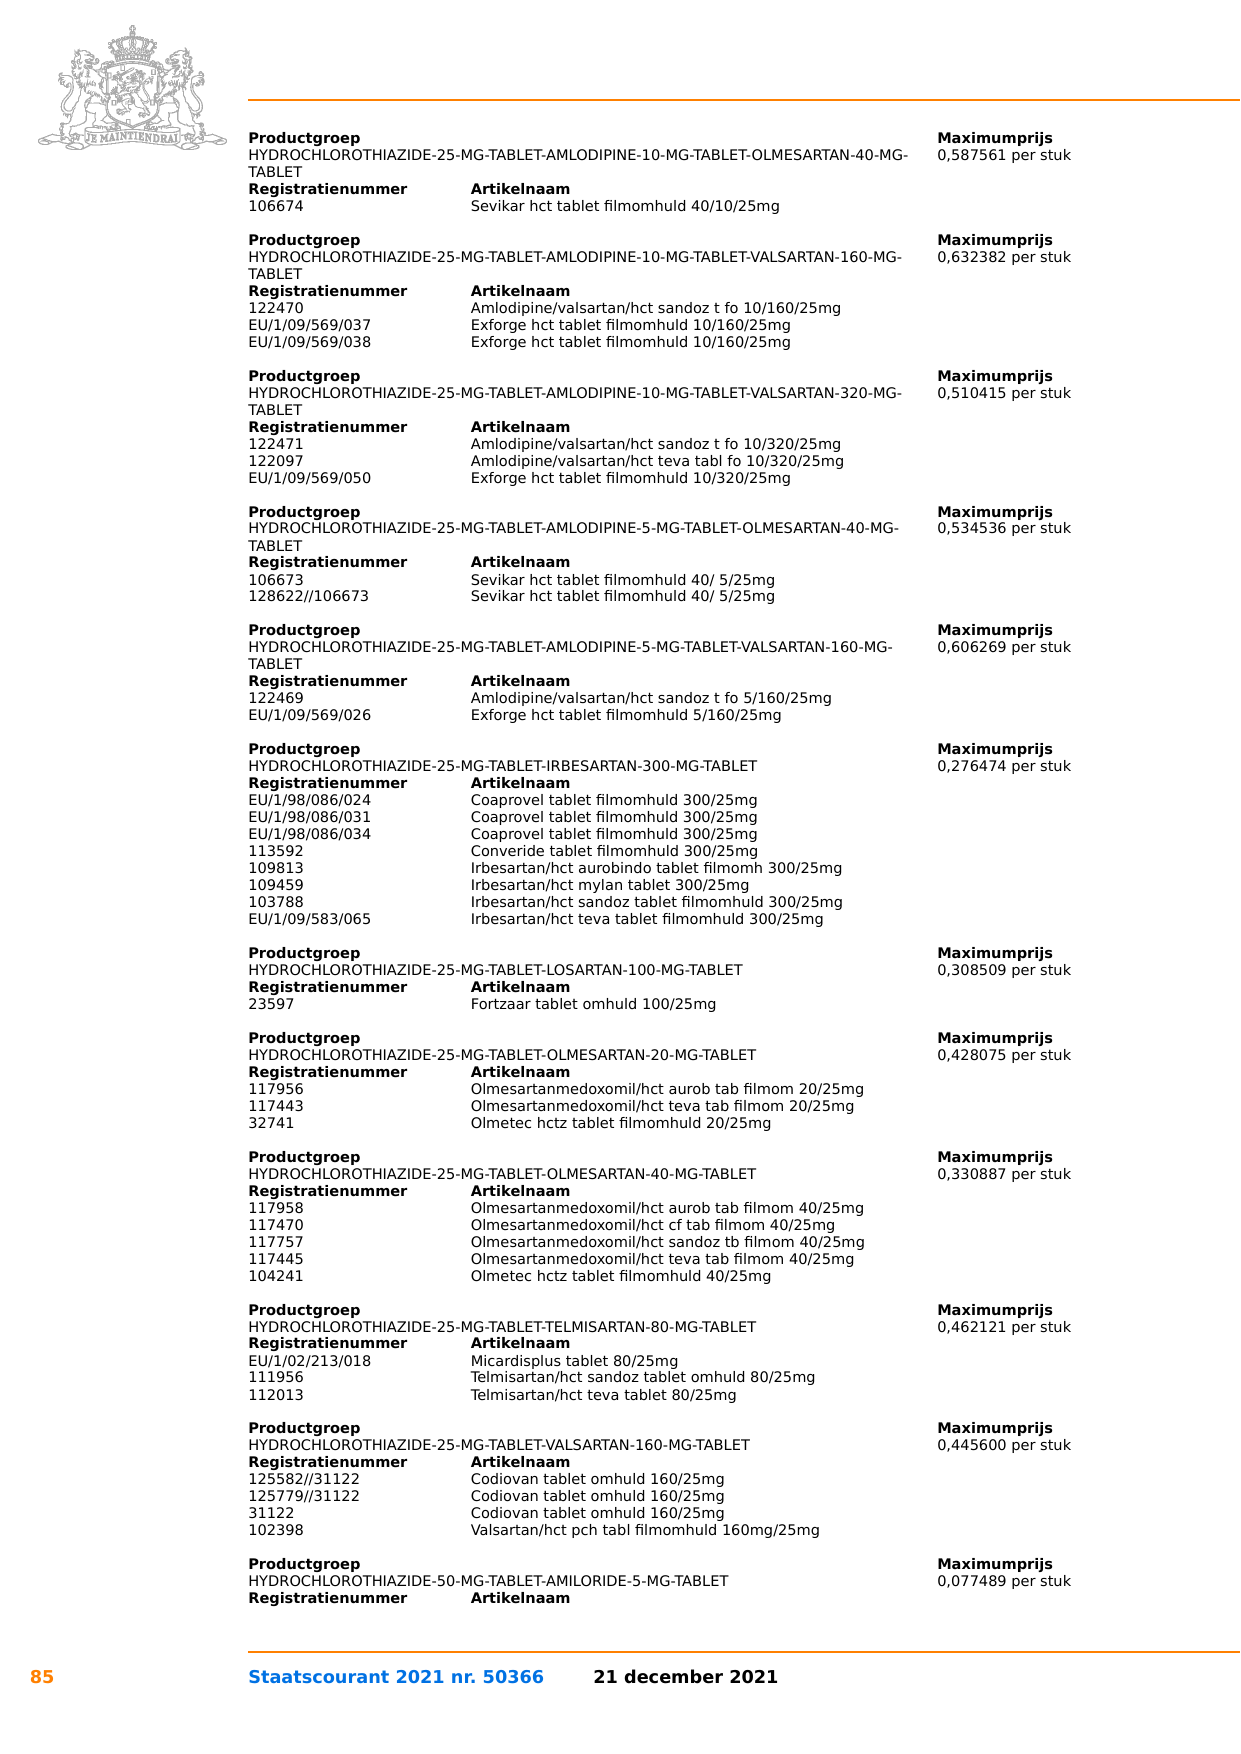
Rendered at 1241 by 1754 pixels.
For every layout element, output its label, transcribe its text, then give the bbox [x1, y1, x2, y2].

table_cell 32741 [248, 1115, 464, 1132]
table_cell 122097 [248, 453, 464, 469]
table_cell 0,632382 per stuk [931, 249, 1163, 283]
table_cell Maximumprijs [931, 945, 1163, 962]
table_cell Registratienummer [248, 1335, 464, 1352]
table_cell [931, 979, 1163, 996]
table_cell HYDROCHLOROTHIAZIDE-25-MG-TABLET-AMLODIPINE-10-MG-TABLET-VALSARTAN-160-MG-TABLET [248, 249, 931, 283]
table_cell Registratienummer [248, 419, 464, 436]
table_cell Registratienummer [248, 1454, 464, 1471]
table_cell 0,510415 per stuk [931, 385, 1163, 418]
table_cell Exforge hct tablet filmomhuld 10/160/25mg [465, 334, 1163, 351]
table_cell Registratienummer [248, 673, 464, 690]
table_cell [248, 724, 1163, 741]
table_cell Artikelnaam [465, 181, 931, 198]
table_cell Irbesartan/hct aurobindo tablet filmomh 300/25mg [465, 860, 1163, 877]
table_cell Artikelnaam [465, 1454, 931, 1471]
table_cell Registratienummer [248, 1183, 464, 1199]
table_cell Maximumprijs [931, 1556, 1163, 1573]
table_cell [465, 1149, 931, 1166]
table_cell Sevikar hct tablet filmomhuld 40/ 5/25mg [465, 588, 1163, 605]
table_cell Productgroep [248, 1149, 464, 1166]
table_cell Artikelnaam [465, 1335, 931, 1352]
table_cell Amlodipine/valsartan/hct sandoz t fo 10/160/25mg [465, 300, 1163, 317]
table_cell Artikelnaam [465, 1064, 931, 1081]
table_cell 0,587561 per stuk [931, 147, 1163, 181]
table_cell Olmesartanmedoxomil/hct sandoz tb filmom 40/25mg [465, 1234, 1163, 1251]
table_cell Amlodipine/valsartan/hct sandoz t fo 10/320/25mg [465, 436, 1163, 452]
table_cell Amlodipine/valsartan/hct teva tabl fo 10/320/25mg [465, 453, 1163, 469]
table_cell Coaprovel tablet filmomhuld 300/25mg [465, 826, 1163, 843]
table_cell Olmetec hctz tablet filmomhuld 40/25mg [465, 1268, 1163, 1284]
table_cell [248, 486, 1163, 503]
table_cell HYDROCHLOROTHIAZIDE-25-MG-TABLET-AMLODIPINE-10-MG-TABLET-OLMESARTAN-40-MG-TABLET [248, 147, 931, 181]
table_cell Amlodipine/valsartan/hct sandoz t fo 5/160/25mg [465, 690, 1163, 707]
table_cell EU/1/02/213/018 [248, 1353, 464, 1369]
table_cell 113592 [248, 843, 464, 860]
table_cell 0,276474 per stuk [931, 758, 1163, 775]
table_cell 0,330887 per stuk [931, 1166, 1163, 1183]
table_cell EU/1/09/583/065 [248, 911, 464, 928]
table_cell [465, 1301, 931, 1318]
table_cell HYDROCHLOROTHIAZIDE-50-MG-TABLET-AMILORIDE-5-MG-TABLET [248, 1573, 931, 1590]
table_cell 31122 [248, 1505, 464, 1522]
table_cell Olmesartanmedoxomil/hct aurob tab filmom 20/25mg [465, 1081, 1163, 1098]
table_cell Productgroep [248, 741, 464, 758]
table_cell [931, 1183, 1163, 1199]
table_cell Olmesartanmedoxomil/hct teva tab filmom 20/25mg [465, 1098, 1163, 1115]
table_cell [465, 368, 931, 384]
table_cell Coaprovel tablet filmomhuld 300/25mg [465, 809, 1163, 826]
table_cell EU/1/09/569/050 [248, 470, 464, 486]
table_cell 117443 [248, 1098, 464, 1115]
table_cell Artikelnaam [465, 283, 931, 300]
table_cell EU/1/09/569/038 [248, 334, 464, 351]
table_cell Exforge hct tablet filmomhuld 10/160/25mg [465, 317, 1163, 334]
table_cell [465, 622, 931, 639]
table_cell Codiovan tablet omhuld 160/25mg [465, 1505, 1163, 1522]
table_cell [465, 741, 931, 758]
table_cell 106674 [248, 198, 464, 215]
table_cell [931, 554, 1163, 571]
table_cell 0,606269 per stuk [931, 639, 1163, 673]
table_cell Maximumprijs [931, 232, 1163, 249]
table_cell 111956 [248, 1369, 464, 1386]
table_cell HYDROCHLOROTHIAZIDE-25-MG-TABLET-AMLODIPINE-5-MG-TABLET-OLMESARTAN-40-MG-TABLET [248, 520, 931, 554]
table_cell EU/1/09/569/037 [248, 317, 464, 334]
table_cell Maximumprijs [931, 1301, 1163, 1318]
table_cell 104241 [248, 1268, 464, 1284]
table_cell Productgroep [248, 1420, 464, 1437]
table_cell 125779//31122 [248, 1488, 464, 1505]
table_cell Productgroep [248, 1030, 464, 1047]
table_cell Registratienummer [248, 775, 464, 792]
table_cell 117445 [248, 1251, 464, 1267]
table_cell [465, 130, 931, 147]
table_cell HYDROCHLOROTHIAZIDE-25-MG-TABLET-OLMESARTAN-20-MG-TABLET [248, 1047, 931, 1064]
table_cell Olmesartanmedoxomil/hct aurob tab filmom 40/25mg [465, 1200, 1163, 1217]
table_cell 0,445600 per stuk [931, 1437, 1163, 1454]
table_cell 117757 [248, 1234, 464, 1251]
table_cell Coaprovel tablet filmomhuld 300/25mg [465, 792, 1163, 809]
table_cell 117958 [248, 1200, 464, 1217]
table_cell 0,428075 per stuk [931, 1047, 1163, 1064]
table_cell 109459 [248, 877, 464, 894]
table_cell HYDROCHLOROTHIAZIDE-25-MG-TABLET-AMLODIPINE-10-MG-TABLET-VALSARTAN-320-MG-TABLET [248, 385, 931, 418]
table_cell [248, 351, 1163, 368]
table_cell Maximumprijs [931, 1149, 1163, 1166]
table_cell 122471 [248, 436, 464, 452]
table_cell [931, 283, 1163, 300]
table_cell Maximumprijs [931, 741, 1163, 758]
table_cell Maximumprijs [931, 622, 1163, 639]
table_cell [465, 1420, 931, 1437]
table_cell [248, 1132, 1163, 1149]
table_cell Productgroep [248, 622, 464, 639]
table_cell 0,308509 per stuk [931, 962, 1163, 979]
picture [38, 25, 227, 150]
table_cell Sevikar hct tablet filmomhuld 40/10/25mg [465, 198, 1163, 215]
table_cell [465, 1030, 931, 1047]
table_cell Irbesartan/hct teva tablet filmomhuld 300/25mg [465, 911, 1163, 928]
table_cell EU/1/98/086/034 [248, 826, 464, 843]
table_cell Artikelnaam [465, 554, 931, 571]
table_cell [931, 775, 1163, 792]
table_cell 122470 [248, 300, 464, 317]
table_cell [465, 945, 931, 962]
table_cell Registratienummer [248, 181, 464, 198]
table_cell 117956 [248, 1081, 464, 1098]
table_cell EU/1/98/086/031 [248, 809, 464, 826]
table_cell Registratienummer [248, 554, 464, 571]
table_cell [248, 605, 1163, 622]
table_cell Productgroep [248, 130, 464, 147]
table_cell 102398 [248, 1522, 464, 1539]
table_cell 109813 [248, 860, 464, 877]
table_cell Olmesartanmedoxomil/hct teva tab filmom 40/25mg [465, 1251, 1163, 1267]
table_cell 122469 [248, 690, 464, 707]
table_cell [248, 1013, 1163, 1030]
table_cell Artikelnaam [465, 1590, 931, 1607]
table_cell Olmetec hctz tablet filmomhuld 20/25mg [465, 1115, 1163, 1132]
table_cell [248, 1539, 1163, 1556]
table_cell Maximumprijs [931, 130, 1163, 147]
table_cell [248, 928, 1163, 945]
table_cell Artikelnaam [465, 979, 931, 996]
table_cell Registratienummer [248, 1590, 464, 1607]
table_cell [248, 215, 1163, 232]
table_cell [465, 1556, 931, 1573]
table_cell 103788 [248, 894, 464, 911]
table_cell Olmesartanmedoxomil/hct cf tab filmom 40/25mg [465, 1217, 1163, 1233]
table_cell HYDROCHLOROTHIAZIDE-25-MG-TABLET-AMLODIPINE-5-MG-TABLET-VALSARTAN-160-MG-TABLET [248, 639, 931, 673]
table_cell Productgroep [248, 368, 464, 384]
table_cell Telmisartan/hct sandoz tablet omhuld 80/25mg [465, 1369, 1163, 1386]
table_cell HYDROCHLOROTHIAZIDE-25-MG-TABLET-LOSARTAN-100-MG-TABLET [248, 962, 931, 979]
table_cell 0,534536 per stuk [931, 520, 1163, 554]
table_cell Artikelnaam [465, 419, 931, 436]
table_cell Converide tablet filmomhuld 300/25mg [465, 843, 1163, 860]
table_cell Irbesartan/hct mylan tablet 300/25mg [465, 877, 1163, 894]
table_cell Artikelnaam [465, 1183, 931, 1199]
table_cell Micardisplus tablet 80/25mg [465, 1353, 1163, 1369]
table_cell 23597 [248, 996, 464, 1013]
table_cell HYDROCHLOROTHIAZIDE-25-MG-TABLET-VALSARTAN-160-MG-TABLET [248, 1437, 931, 1454]
table_cell Productgroep [248, 1301, 464, 1318]
table_cell [931, 1454, 1163, 1471]
table_cell Exforge hct tablet filmomhuld 5/160/25mg [465, 707, 1163, 724]
table_cell Maximumprijs [931, 504, 1163, 520]
table_cell [248, 1403, 1163, 1420]
table_cell 0,462121 per stuk [931, 1319, 1163, 1335]
table_cell HYDROCHLOROTHIAZIDE-25-MG-TABLET-OLMESARTAN-40-MG-TABLET [248, 1166, 931, 1183]
table_cell [931, 181, 1163, 198]
table_cell Productgroep [248, 232, 464, 249]
table_cell 112013 [248, 1386, 464, 1403]
table_cell Productgroep [248, 1556, 464, 1573]
table_cell [931, 1590, 1163, 1607]
table_cell Valsartan/hct pch tabl filmomhuld 160mg/25mg [465, 1522, 1163, 1539]
table_cell Telmisartan/hct teva tablet 80/25mg [465, 1386, 1163, 1403]
table_cell 106673 [248, 571, 464, 588]
table_cell Maximumprijs [931, 368, 1163, 384]
table_cell EU/1/09/569/026 [248, 707, 464, 724]
table_cell Registratienummer [248, 1064, 464, 1081]
table_cell 0,077489 per stuk [931, 1573, 1163, 1590]
table_cell Artikelnaam [465, 775, 931, 792]
table_cell [465, 504, 931, 520]
table_cell [465, 232, 931, 249]
table_cell Fortzaar tablet omhuld 100/25mg [465, 996, 1163, 1013]
table_cell HYDROCHLOROTHIAZIDE-25-MG-TABLET-IRBESARTAN-300-MG-TABLET [248, 758, 931, 775]
table_cell [931, 1335, 1163, 1352]
table_cell Irbesartan/hct sandoz tablet filmomhuld 300/25mg [465, 894, 1163, 911]
table_cell Maximumprijs [931, 1030, 1163, 1047]
table_cell Productgroep [248, 945, 464, 962]
table_cell Registratienummer [248, 979, 464, 996]
table_cell Codiovan tablet omhuld 160/25mg [465, 1471, 1163, 1488]
table_cell Codiovan tablet omhuld 160/25mg [465, 1488, 1163, 1505]
table_cell Artikelnaam [465, 673, 931, 690]
table_cell Productgroep [248, 504, 464, 520]
table_cell EU/1/98/086/024 [248, 792, 464, 809]
table_cell Exforge hct tablet filmomhuld 10/320/25mg [465, 470, 1163, 486]
table_cell HYDROCHLOROTHIAZIDE-25-MG-TABLET-TELMISARTAN-80-MG-TABLET [248, 1319, 931, 1335]
table_cell 125582//31122 [248, 1471, 464, 1488]
table_cell [931, 1064, 1163, 1081]
table_cell Sevikar hct tablet filmomhuld 40/ 5/25mg [465, 571, 1163, 588]
table_cell [248, 1285, 1163, 1301]
table_cell [931, 419, 1163, 436]
table_cell Maximumprijs [931, 1420, 1163, 1437]
table_cell [931, 673, 1163, 690]
table_cell 128622//106673 [248, 588, 464, 605]
table_cell Registratienummer [248, 283, 464, 300]
table_cell 117470 [248, 1217, 464, 1233]
